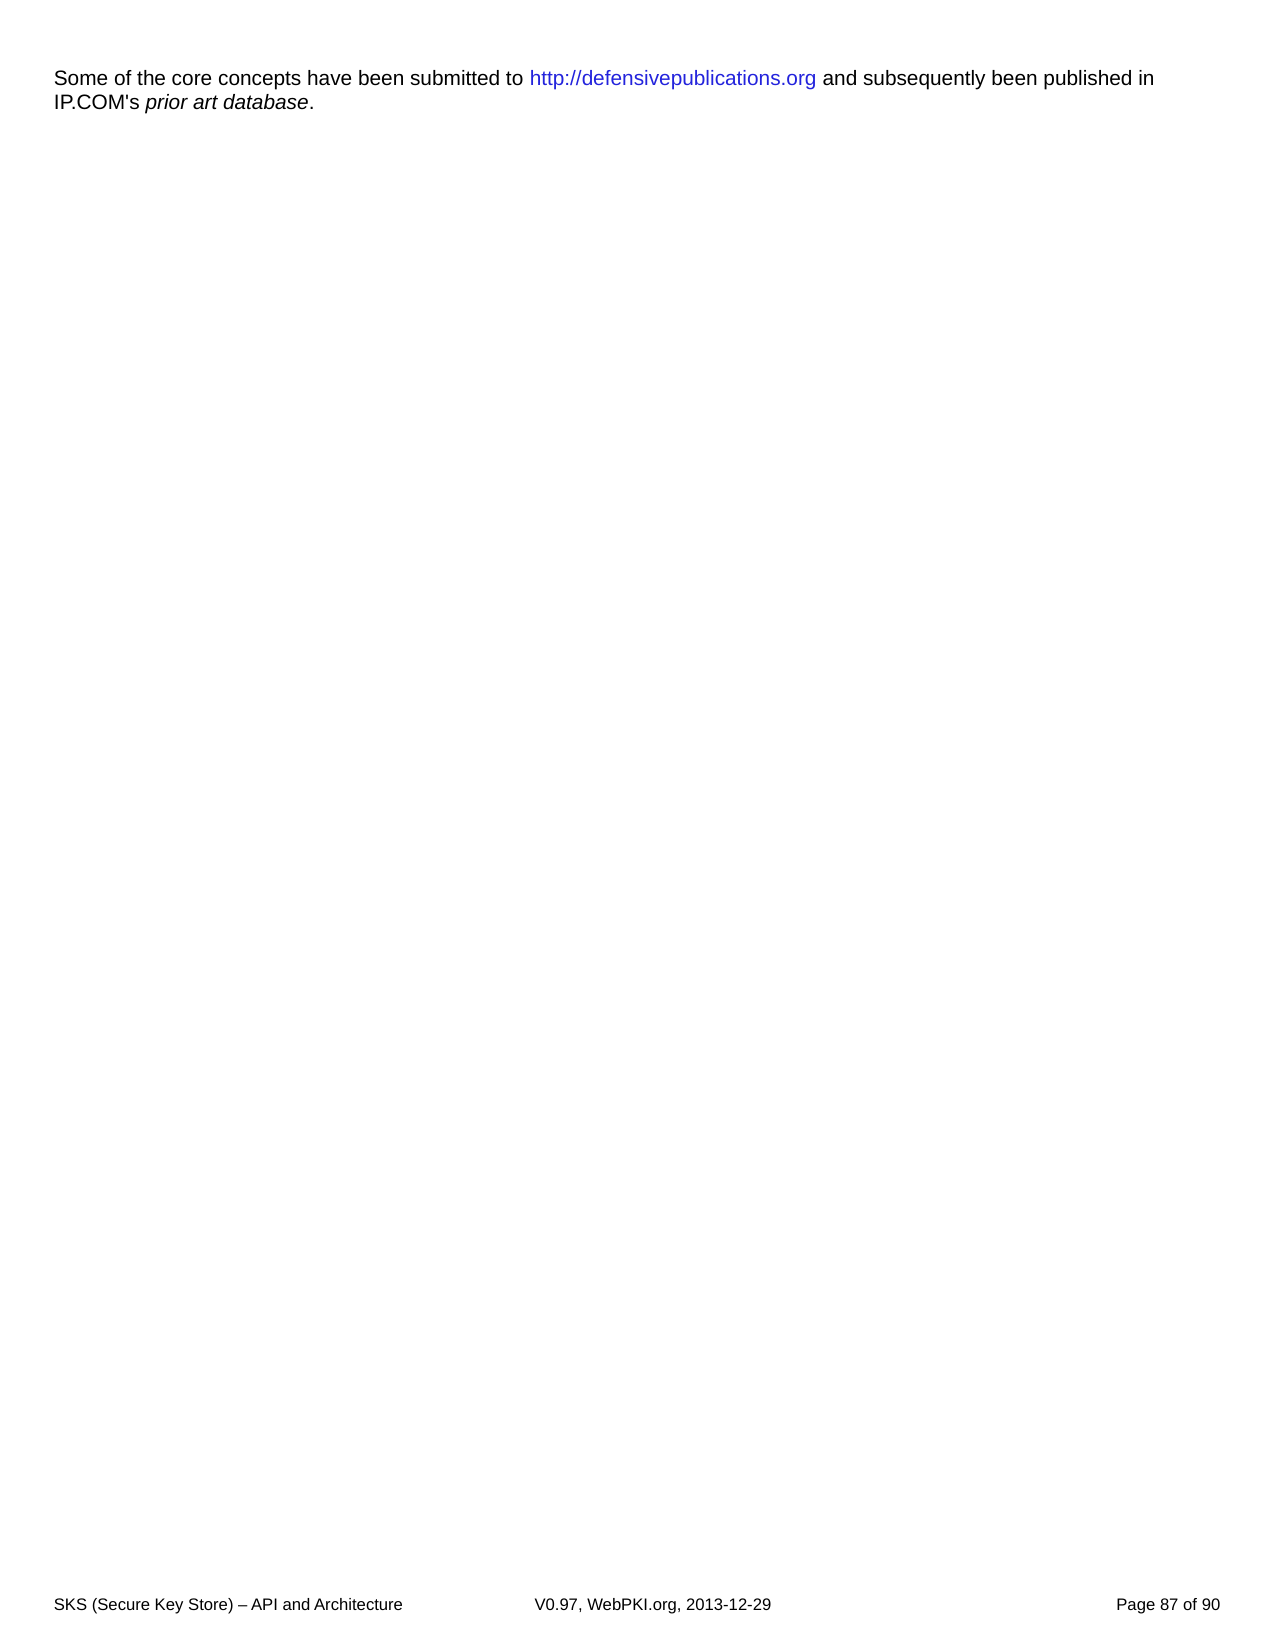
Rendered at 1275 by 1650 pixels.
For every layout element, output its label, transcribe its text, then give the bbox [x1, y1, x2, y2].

text Some of the core concepts have been submitted to http://defensivepublications.org and subsequently been published in IP.COM's prior art database. [54, 66, 1221, 114]
